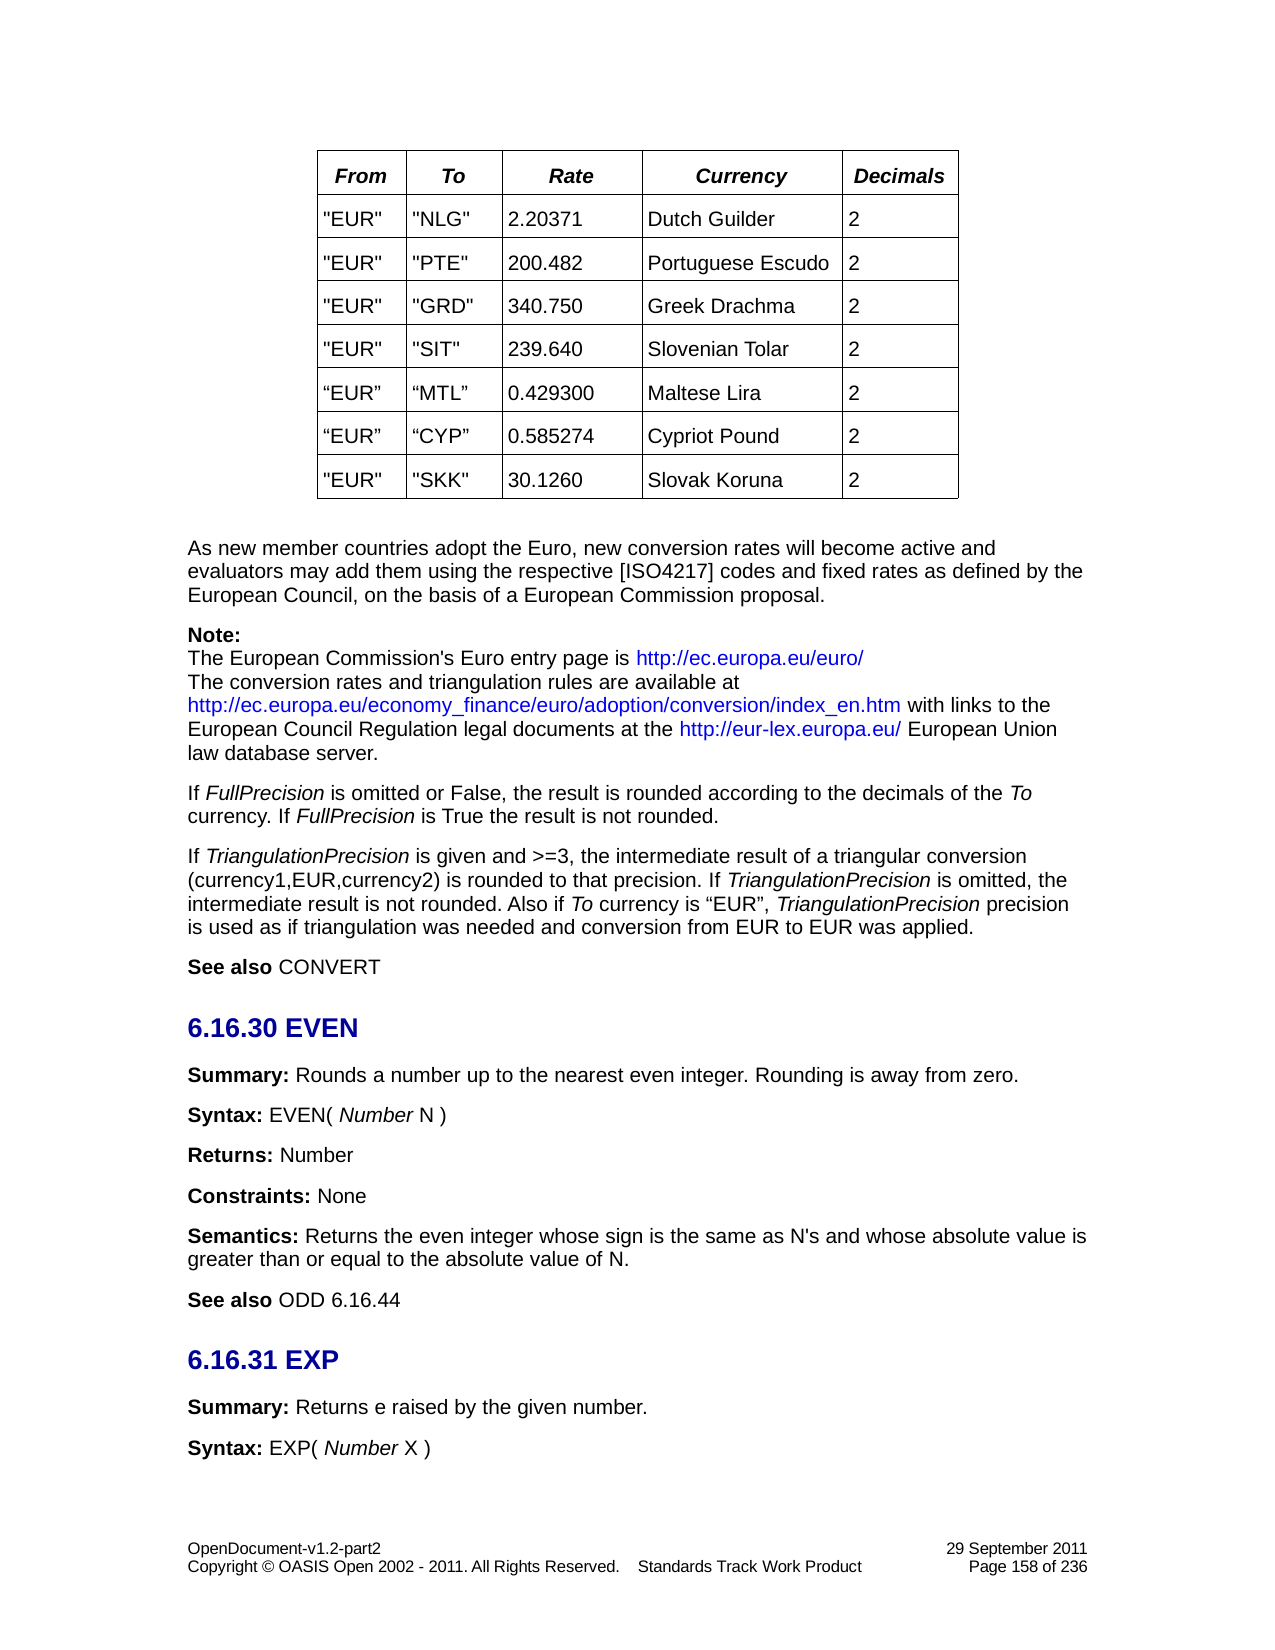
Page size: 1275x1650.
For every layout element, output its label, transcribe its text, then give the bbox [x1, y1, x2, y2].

text Syntax: EVEN( Number N ) [187, 1104, 1088, 1127]
table_cell 0.429300 [503, 368, 642, 411]
table_header To [407, 151, 502, 193]
table_cell "EUR" [318, 325, 406, 367]
table_cell Slovenian Tolar [643, 325, 842, 367]
text If TriangulationPrecision is given and >=3, the intermediate result of a triangular conversion (currency1,EUR,currency2) is rounded to that precision. If TriangulationPrecision is omitted, the intermediate result is not rounded. Also if To currency is “EUR”, TriangulationPrecision precision is used as if triangulation was needed and conversion from EUR to EUR was applied. [187, 845, 1088, 939]
text Note: The European Commission's Euro entry page is http://ec.europa.eu/euro/ The conversion rates and triangulation rules are available at http://ec.europa.eu/economy_finance/euro/adoption/conversion/index_en.htm with links to the European Council Regulation legal documents at the http://eur-lex.europa.eu/ European Union law database server. [187, 623, 1088, 764]
table_cell "SKK" [407, 455, 502, 497]
table_cell 200.482 [503, 238, 642, 280]
text Syntax: EXP( Number X ) [187, 1436, 1088, 1459]
table_cell 2 [843, 412, 958, 454]
table_cell Portuguese Escudo [643, 238, 842, 280]
table_cell “EUR” [318, 412, 406, 454]
table_cell Cypriot Pound [643, 412, 842, 454]
text Semantics: Returns the even integer whose sign is the same as N's and whose absolute value is greater than or equal to the absolute value of N. [187, 1224, 1088, 1271]
table_cell "NLG" [407, 195, 502, 237]
table_cell Slovak Koruna [643, 455, 842, 497]
table_cell "EUR" [318, 238, 406, 280]
table_cell 2 [843, 195, 958, 237]
text Constraints: None [187, 1184, 1088, 1208]
table_cell 2.20371 [503, 195, 642, 237]
table_cell "EUR" [318, 195, 406, 237]
table_cell Maltese Lira [643, 368, 842, 411]
table_header Rate [503, 151, 642, 193]
table_cell 340.750 [503, 281, 642, 324]
table_cell “MTL” [407, 368, 502, 411]
table_cell 2 [843, 281, 958, 324]
table_header From [318, 151, 406, 193]
table_cell "EUR" [318, 281, 406, 324]
text Summary: Returns e raised by the given number. [187, 1396, 1088, 1419]
subtitle EXP [187, 1345, 1088, 1375]
table_cell "GRD" [407, 281, 502, 324]
table_cell "PTE" [407, 238, 502, 280]
text See also CONVERT [187, 956, 1088, 979]
table_cell "EUR" [318, 455, 406, 497]
table_header Currency [643, 151, 842, 193]
table_cell “CYP” [407, 412, 502, 454]
table_cell 2 [843, 238, 958, 280]
table_cell 2 [843, 325, 958, 367]
text If FullPrecision is omitted or False, the result is rounded according to the decimals of the To currency. If FullPrecision is True the result is not rounded. [187, 781, 1088, 828]
table_cell 30.1260 [503, 455, 642, 497]
text Returns: Number [187, 1144, 1088, 1167]
table_cell 239.640 [503, 325, 642, 367]
text See also ODD 6.16.44 [187, 1288, 1088, 1312]
table_cell Greek Drachma [643, 281, 842, 324]
table_cell “EUR” [318, 368, 406, 411]
subtitle EVEN [187, 1013, 1088, 1043]
table_cell 2 [843, 368, 958, 411]
table_cell 0.585274 [503, 412, 642, 454]
table_cell Dutch Guilder [643, 195, 842, 237]
table_cell "SIT" [407, 325, 502, 367]
table_cell 2 [843, 455, 958, 497]
table_header Decimals [843, 151, 958, 193]
text Summary: Rounds a number up to the nearest even integer. Rounding is away from zero. [187, 1063, 1088, 1087]
text As new member countries adopt the Euro, new conversion rates will become active and evaluators may add them using the respective [ISO4217] codes and fixed rates as defined by the European Council, on the basis of a European Commission proposal. [187, 536, 1088, 607]
